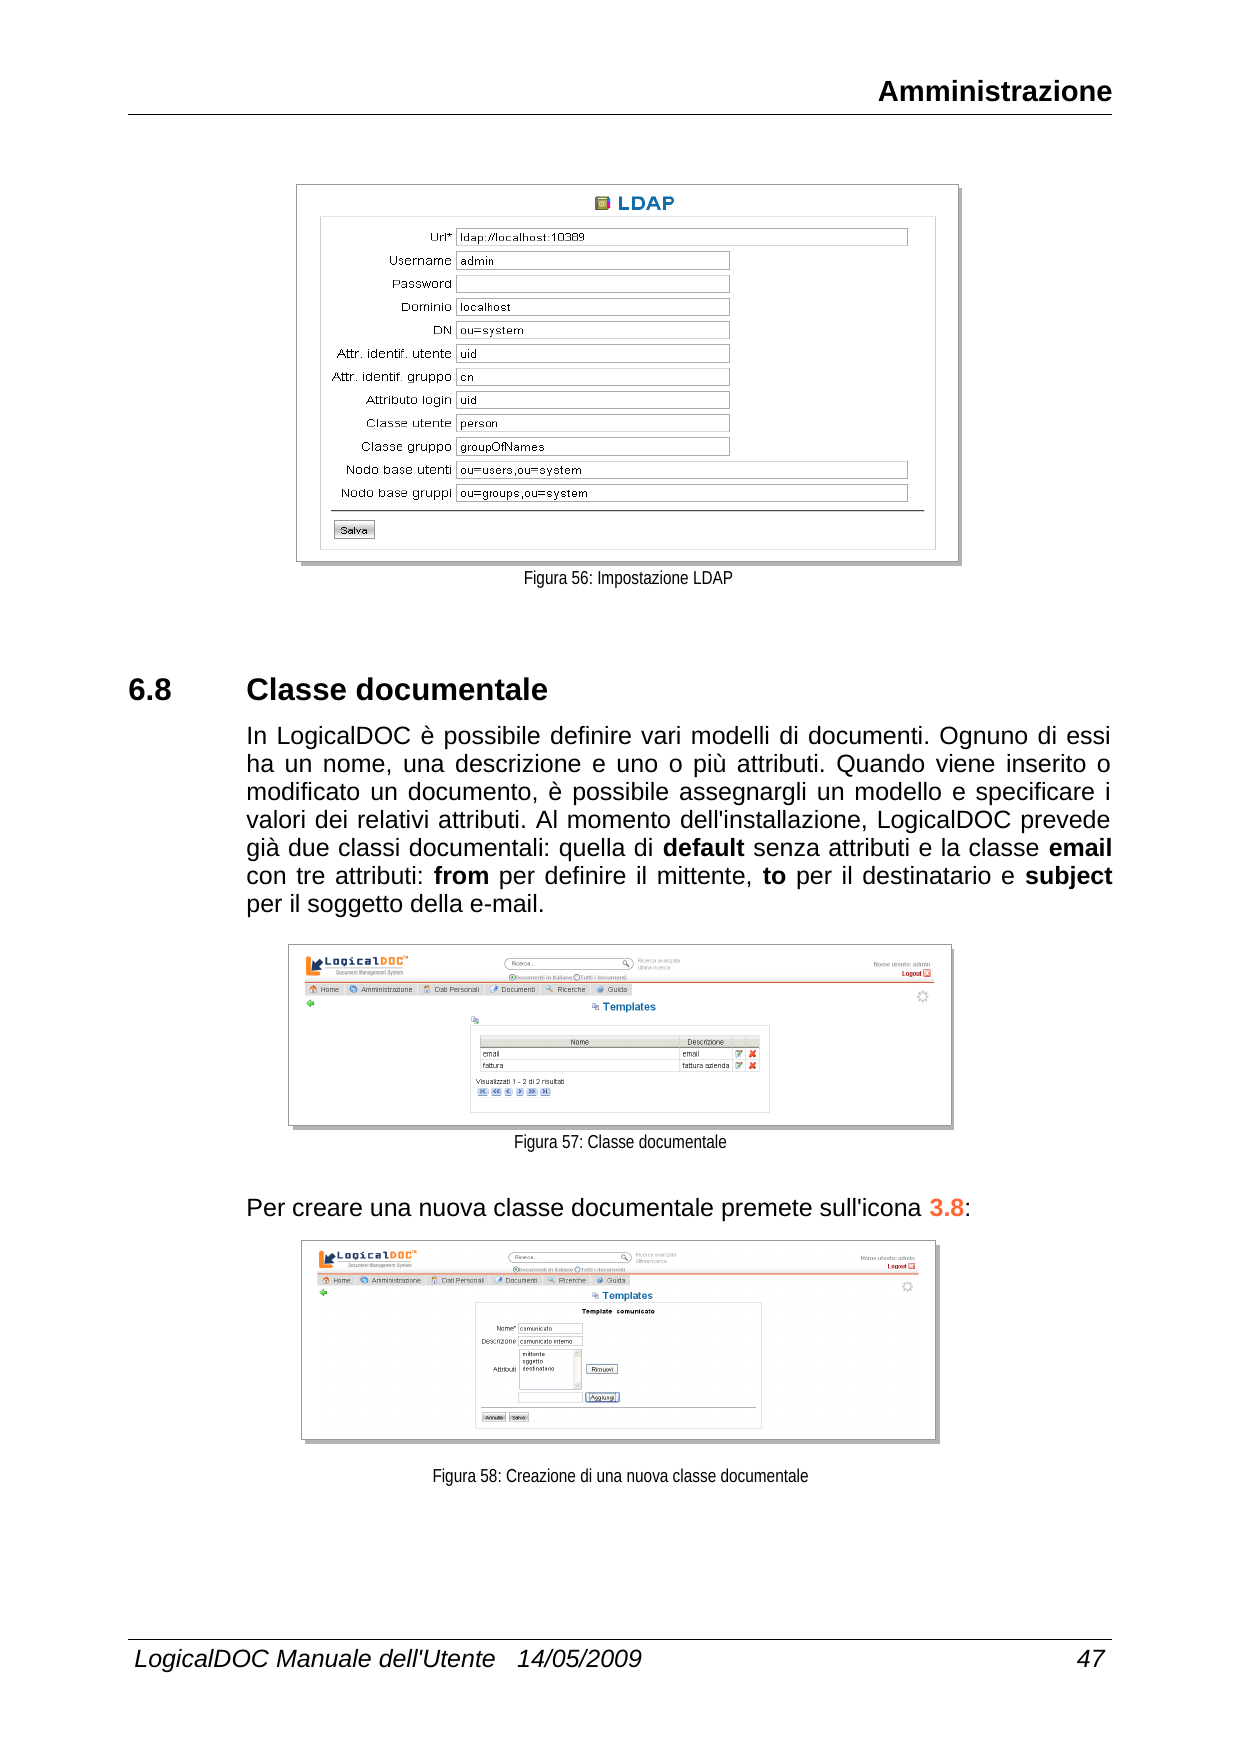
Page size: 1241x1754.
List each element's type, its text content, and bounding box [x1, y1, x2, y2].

picture [317, 1249, 919, 1431]
text Figura 56: Impostazione LDAP [296, 562, 960, 589]
text Figura 57: Classe documentale [288, 1126, 952, 1153]
subtitle Classe documentale [128, 672, 1112, 707]
picture [305, 953, 934, 1116]
text In LogicalDOC è possibile definire vari modelli di documenti. Ognuno di essi ha un nome, una descrizione e uno o più attributi. Quando viene inserito o modificato un documento, è possibile assegnargli un modello e specificare i valori dei relativi attributi. Al momento dell'installazione, LogicalDOC prevede già due classi documentali: quella di default senza attributi e la classe email con tre attributi: from per definire il mittente, to per il destinatario e subject per il soggetto della e-mail. [246, 722, 1112, 917]
text Figura 58: Creazione di una nuova classe documentale [288, 1463, 952, 1486]
text Per creare una nuova classe documentale premete sull'icona 3.8: [246, 1193, 1112, 1221]
